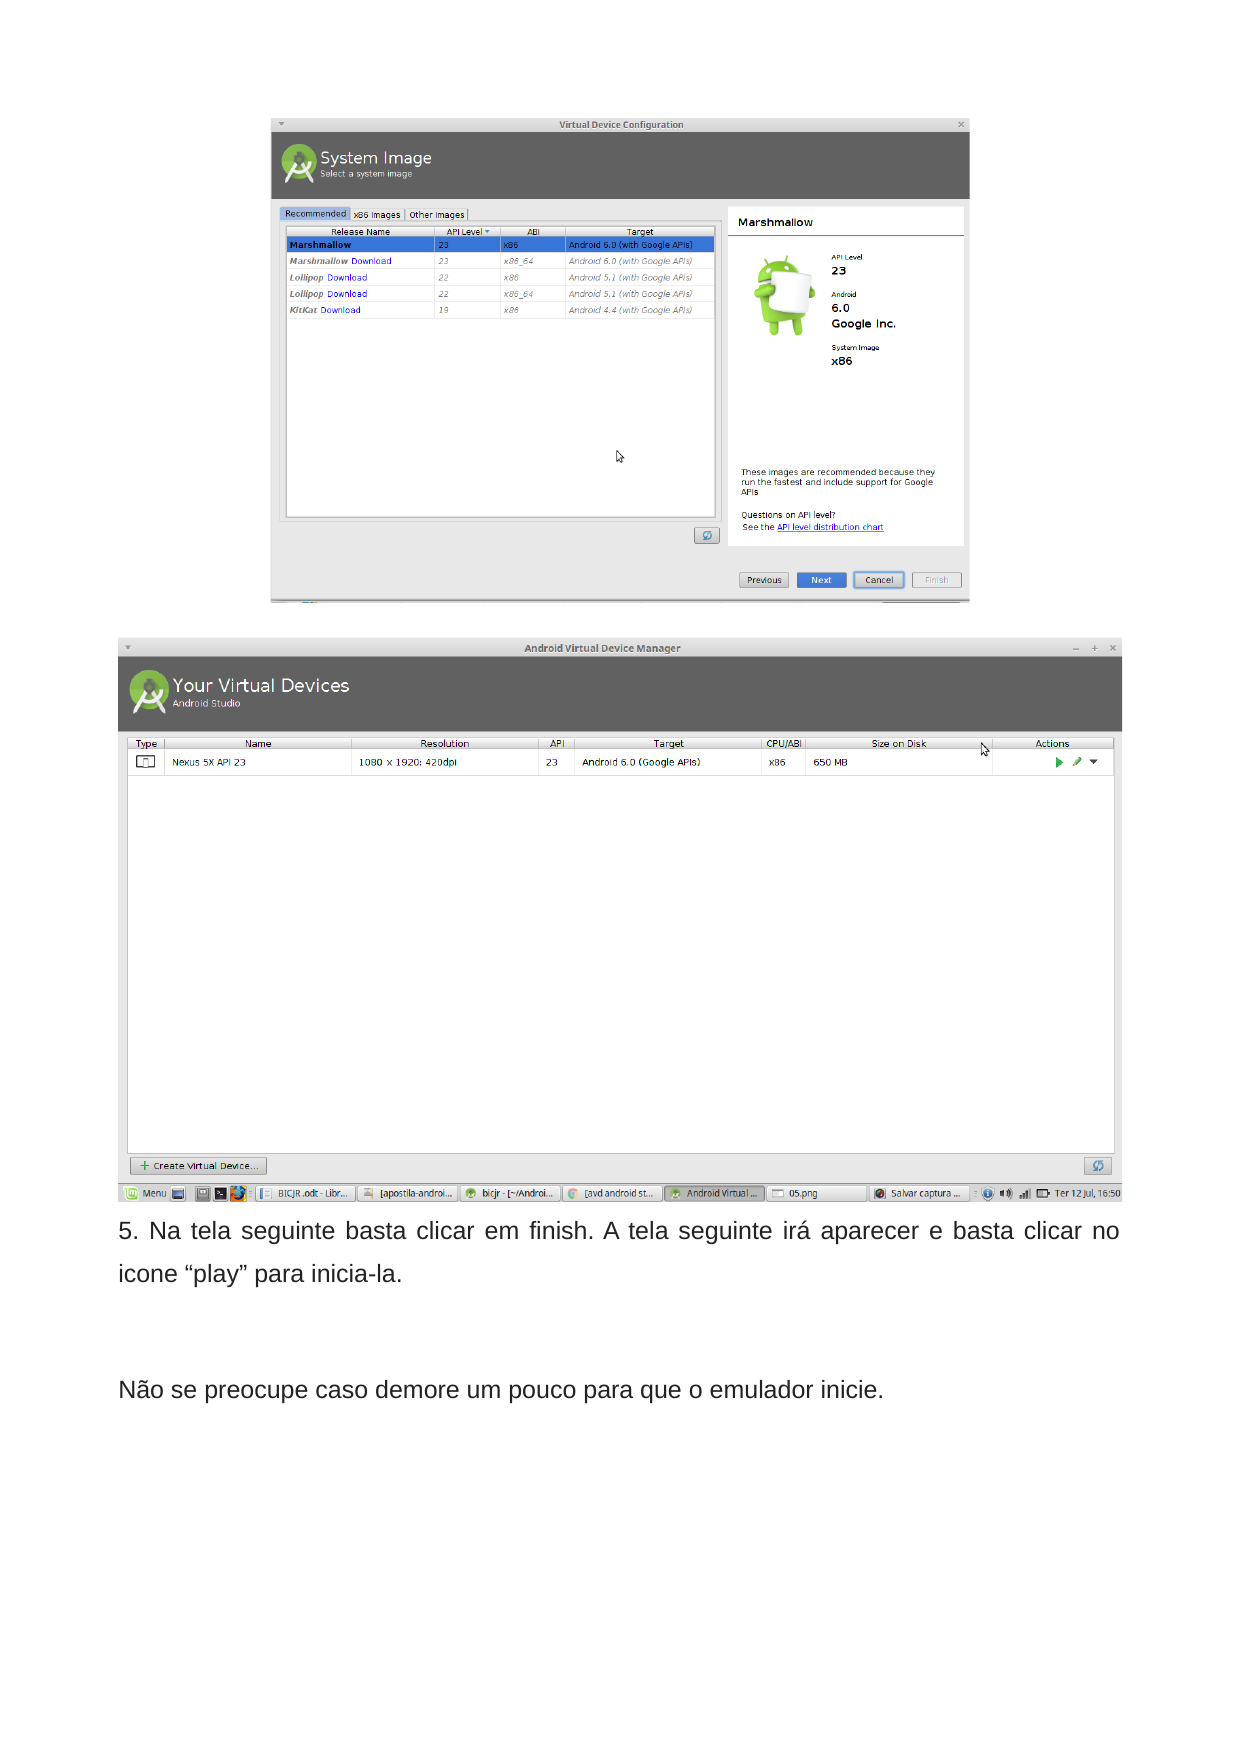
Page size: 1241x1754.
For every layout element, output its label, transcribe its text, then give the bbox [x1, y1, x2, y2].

picture [270, 118, 970, 603]
text Não se preocupe caso demore um pouco para que o emulador inicie. [118, 1375, 1122, 1403]
text 5. Na tela seguinte basta clicar em finish. A tela seguinte irá aparecer e basta clicar no icone “play” para inicia-la. [118, 1202, 1122, 1288]
picture [118, 637, 1123, 1202]
